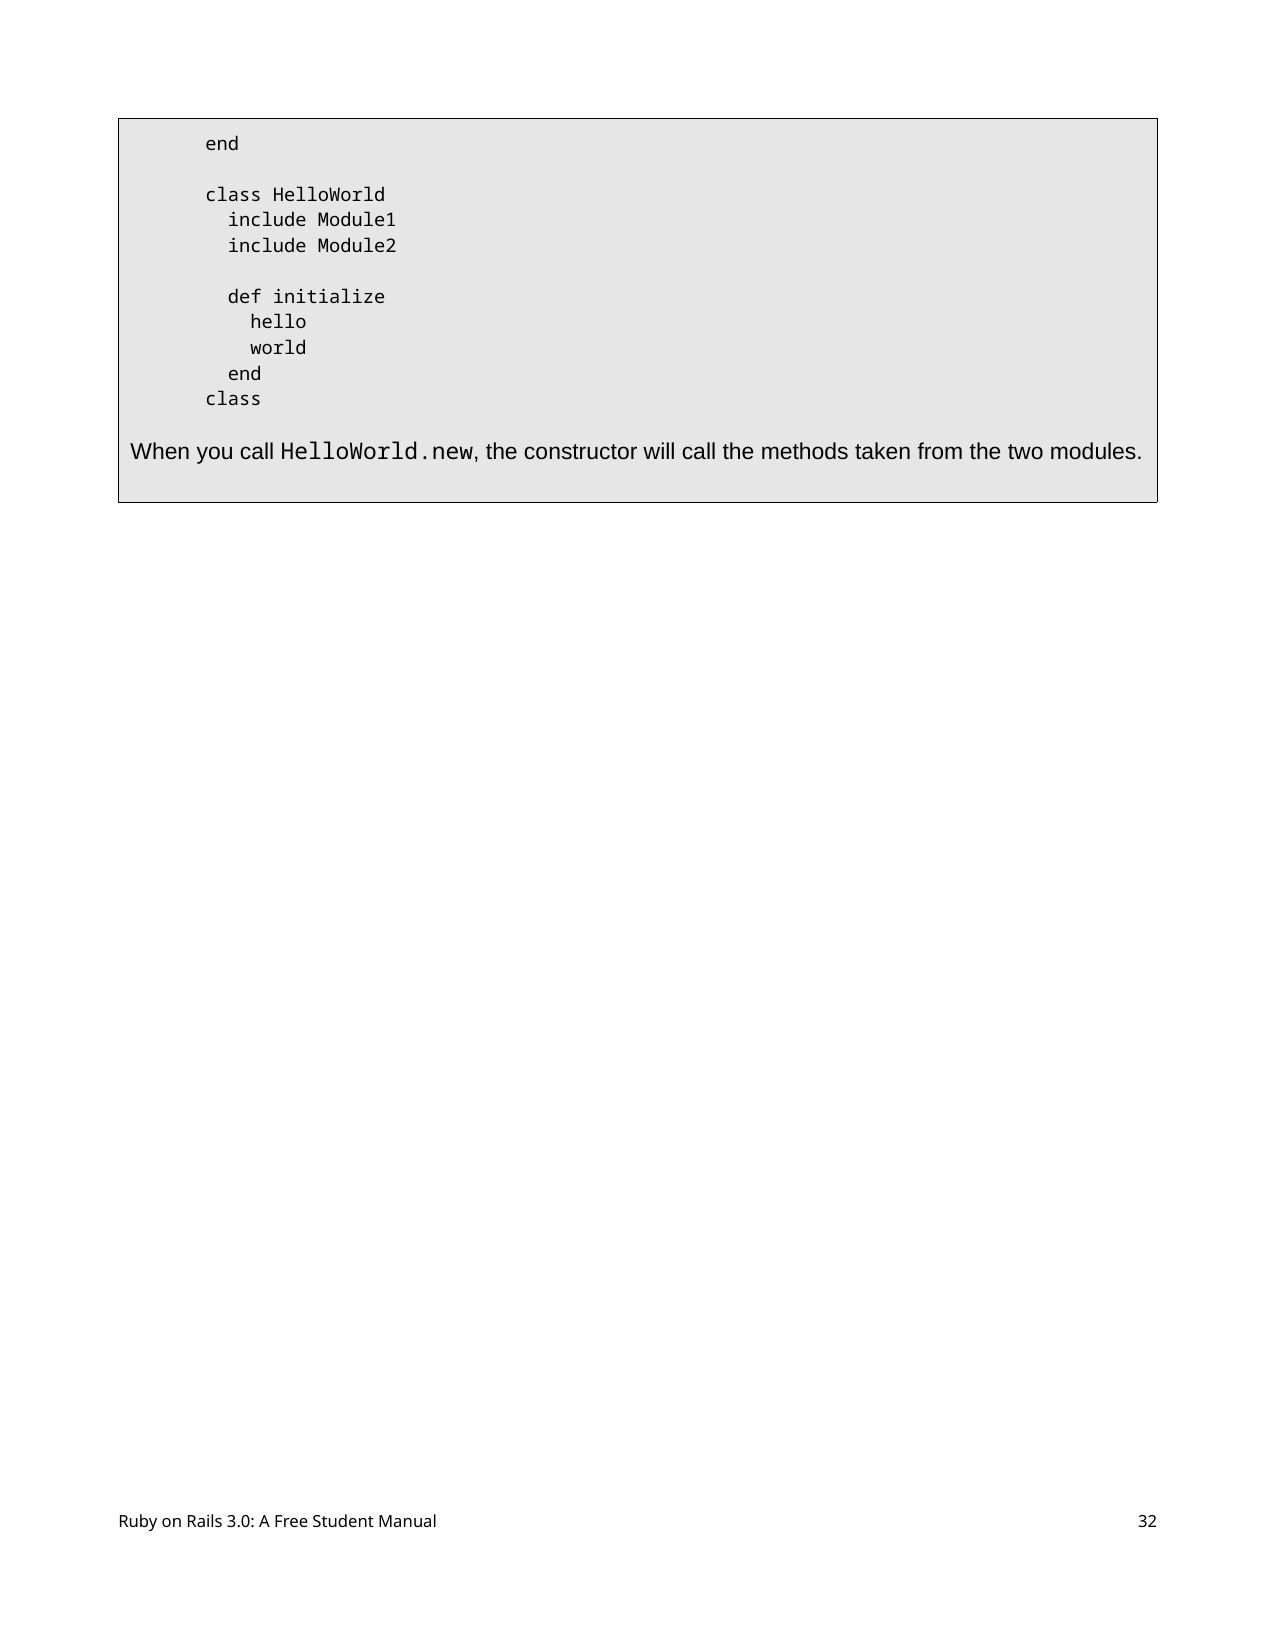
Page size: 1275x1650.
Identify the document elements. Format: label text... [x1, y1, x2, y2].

table_header end class HelloWorld include Module1 include Module2 def initialize hello world end class When you call HelloWorld.new, the constructor will call the methods taken from the two modules. [119, 119, 1157, 502]
